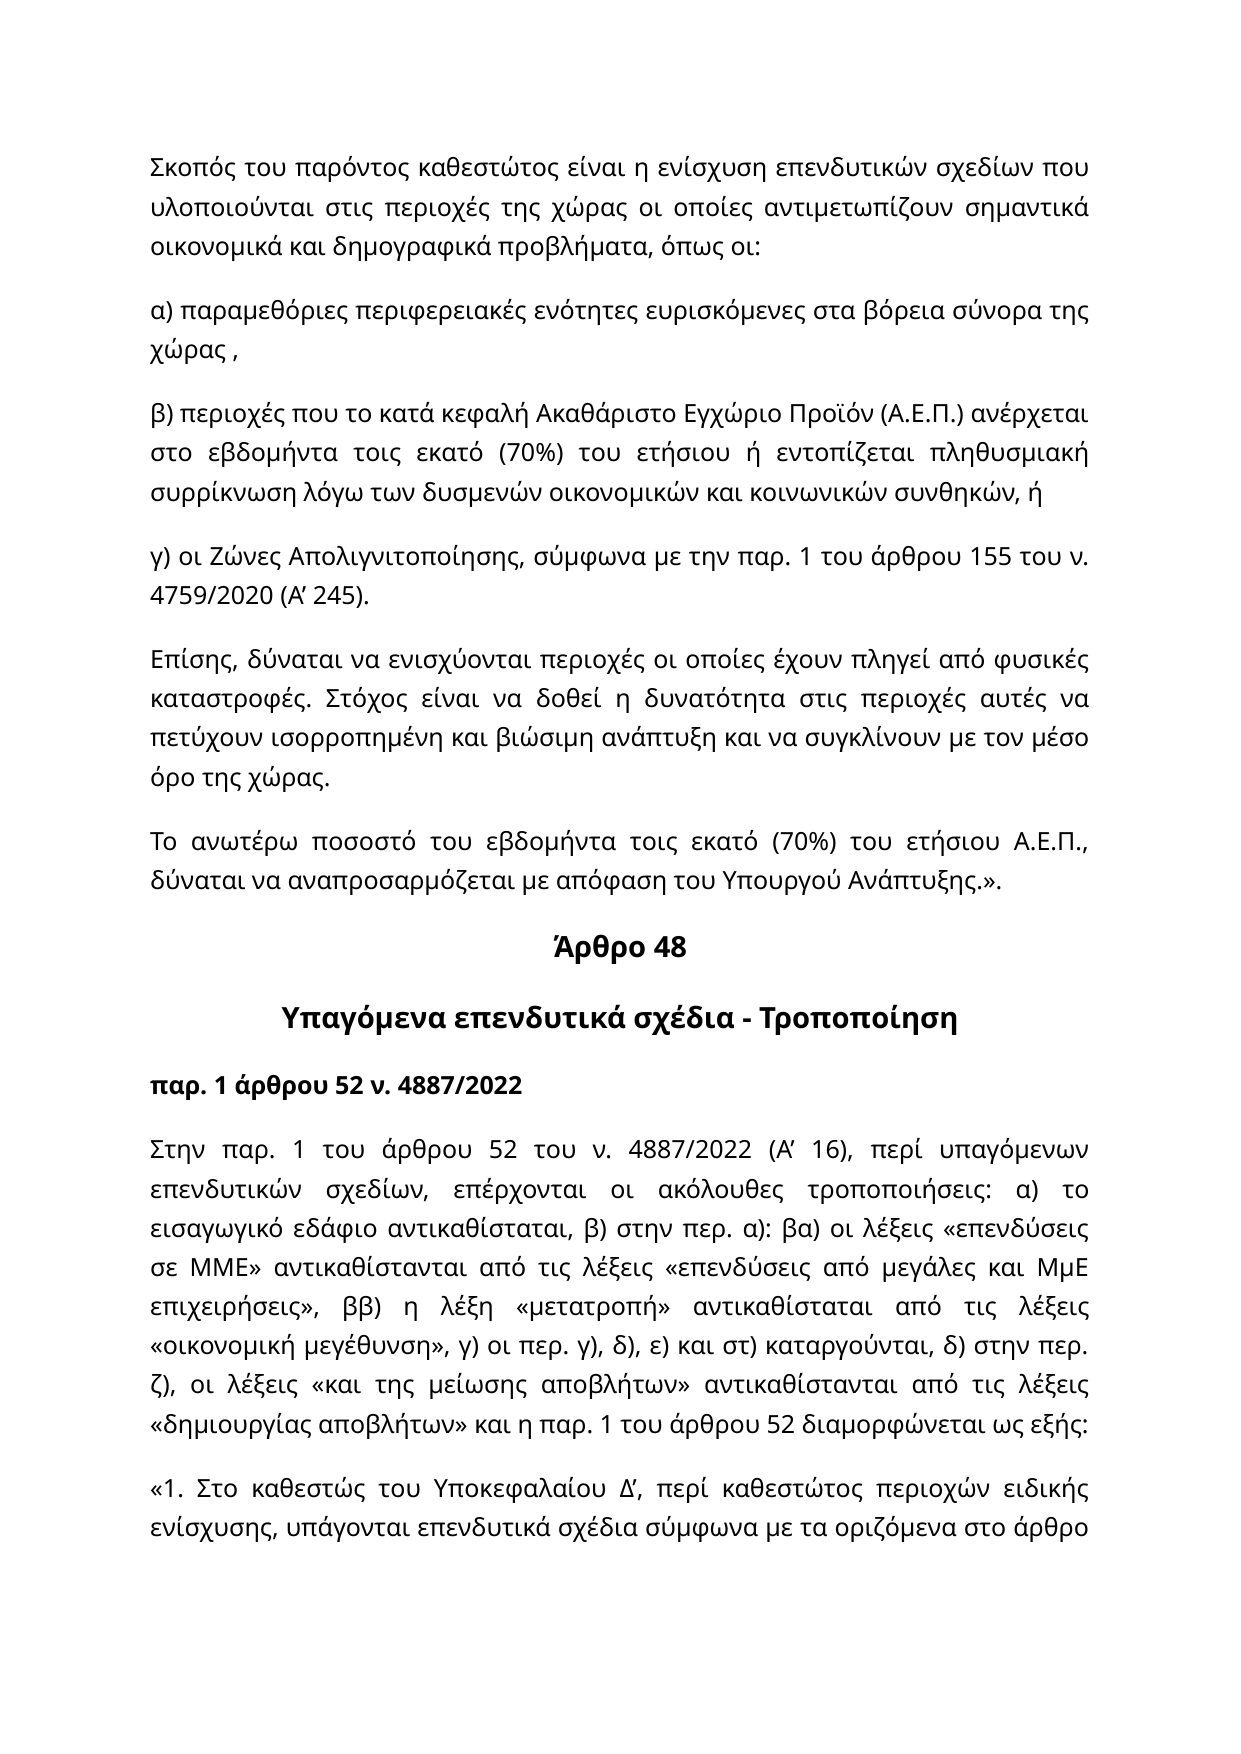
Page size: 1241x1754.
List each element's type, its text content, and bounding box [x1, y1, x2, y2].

text γ) οι Ζώνες Απολιγνιτοποίησης, σύμφωνα με την παρ. 1 του άρθρου 155 του ν. 4759/2020 (Α’ 245). [150, 538, 1090, 612]
text Στην παρ. 1 του άρθρου 52 του ν. 4887/2022 (Α’ 16), περί υπαγόμενων επενδυτικών σχεδίων, επέρχονται οι ακόλουθες τροποποιήσεις: α) το εισαγωγικό εδάφιο αντικαθίσταται, β) στην περ. α): βα) οι λέξεις «επενδύσεις σε ΜΜΕ» αντικαθίστανται από τις λέξεις «επενδύσεις από μεγάλες και ΜμΕ επιχειρήσεις», ββ) η λέξη «μετατροπή» αντικαθίσταται από τις λέξεις «οικονομική μεγέθυνση», γ) οι περ. γ), δ), ε) και στ) καταργούνται, δ) στην περ. ζ), οι λέξεις «και της μείωσης αποβλήτων» αντικαθίστανται από τις λέξεις «δημιουργίας αποβλήτων» και η παρ. 1 του άρθρου 52 διαμορφώνεται ως εξής: [150, 1132, 1090, 1440]
text α) παραμεθόριες περιφερειακές ενότητες ευρισκόμενες στα βόρεια σύνορα της χώρας , [150, 292, 1090, 366]
text παρ. 1 άρθρου 52 ν. 4887/2022 [150, 1068, 1090, 1102]
text Το ανωτέρω ποσοστό του εβδομήντα τοις εκατό (70%) του ετήσιου Α.Ε.Π., δύναται να αναπροσαρμόζεται με απόφαση του Υπουργού Ανάπτυξης.». [150, 823, 1090, 897]
text Επίσης, δύναται να ενισχύονται περιοχές οι οποίες έχουν πληγεί από φυσικές καταστροφές. Στόχος είναι να δοθεί η δυνατότητα στις περιοχές αυτές να πετύχουν ισορροπημένη και βιώσιμη ανάπτυξη και να συγκλίνουν με τον μέσο όρο της χώρας. [150, 642, 1090, 793]
subtitle Άρθρο 48 [150, 927, 1090, 966]
text Σκοπός του παρόντος καθεστώτος είναι η ενίσχυση επενδυτικών σχεδίων που υλοποιούνται στις περιοχές της χώρας οι οποίες αντιμετωπίζουν σημαντικά οικονομικά και δημογραφικά προβλήματα, όπως οι: [150, 150, 1090, 262]
text «1. Στο καθεστώς του Υποκεφαλαίου Δ’, περί καθεστώτος περιοχών ειδικής ενίσχυσης, υπάγονται επενδυτικά σχέδια σύμφωνα με τα οριζόμενα στο άρθρο [150, 1470, 1090, 1544]
text β) περιοχές που το κατά κεφαλή Ακαθάριστο Εγχώριο Προϊόν (Α.Ε.Π.) ανέρχεται στο εβδομήντα τοις εκατό (70%) του ετήσιου ή εντοπίζεται πληθυσμιακή συρρίκνωση λόγω των δυσμενών οικονομικών και κοινωνικών συνθηκών, ή [150, 396, 1090, 508]
subtitle Υπαγόμενα επενδυτικά σχέδια - Τροποποίηση [150, 997, 1090, 1037]
